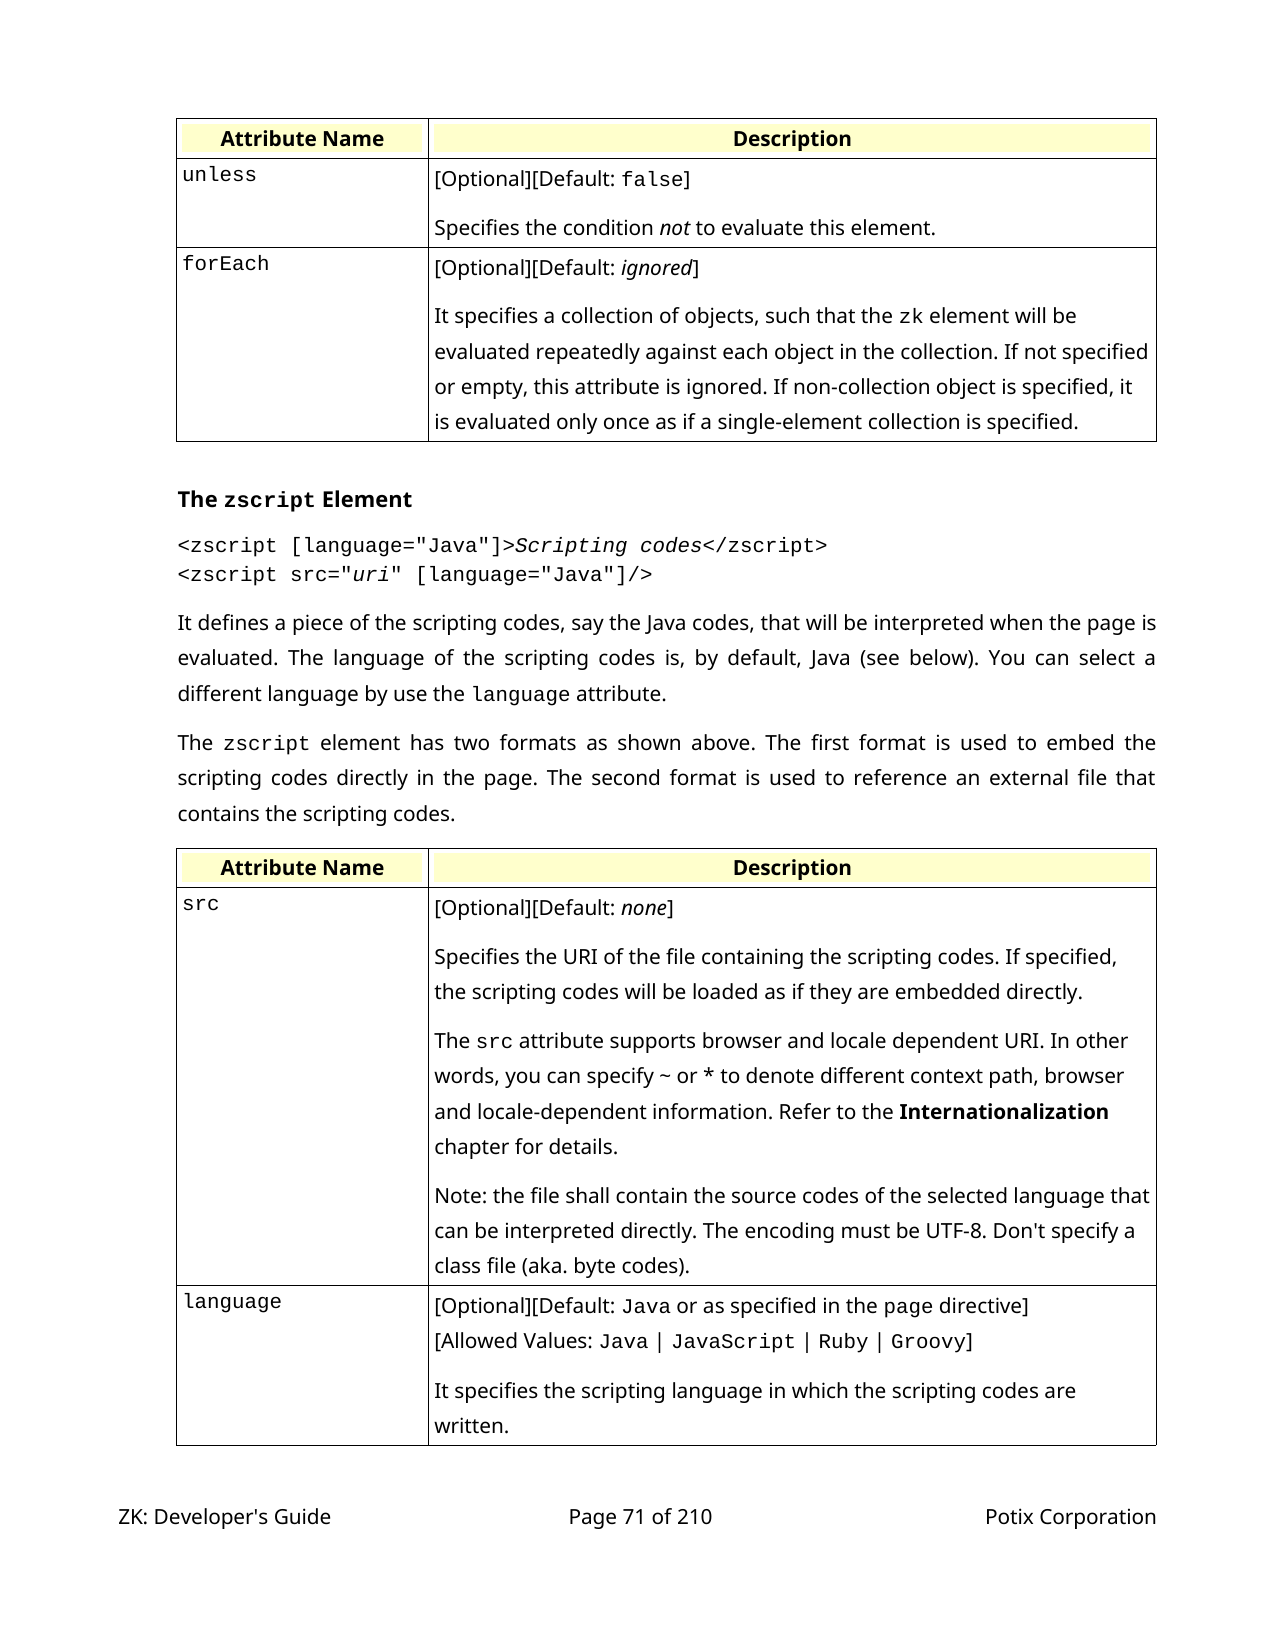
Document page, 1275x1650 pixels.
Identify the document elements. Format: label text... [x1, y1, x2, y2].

table_header Description [429, 849, 1156, 887]
text The zscript element has two formats as shown above. The first format is used to embed the scripting codes directly in the page. The second format is used to reference an external file that contains the scripting codes. [177, 728, 1157, 827]
text <zscript [language="Java"]>Scripting codes</zscript> <zscript src="uri" [language="Java"]/> [177, 535, 1157, 588]
table_cell forEach [177, 248, 428, 441]
table_header Attribute Name [177, 849, 428, 887]
subtitle The zscript Element [177, 484, 1157, 514]
table_cell src [177, 888, 428, 1285]
table_cell [Optional][Default: false] Specifies the condition not to evaluate this element. [429, 159, 1156, 247]
table_cell [Optional][Default: ignored] It specifies a collection of objects, such that the zk element will be evaluated repeatedly against each object in the collection. If not specified or empty, this attribute is ignored. If non-collection object is specified, it is evaluated only once as if a single-element collection is specified. [429, 248, 1156, 441]
text It defines a piece of the scripting codes, say the Java codes, that will be interpreted when the page is evaluated. The language of the scripting codes is, by default, Java (see below). You can select a different language by use the language attribute. [177, 608, 1157, 707]
table_cell unless [177, 159, 428, 247]
table_cell [Optional][Default: none] Specifies the URI of the file containing the scripting codes. If specified, the scripting codes will be loaded as if they are embedded directly. The src attribute supports browser and locale dependent URI. In other words, you can specify ~ or * to denote different context path, browser and locale-dependent information. Refer to the Internationalization chapter for details. Note: the file shall contain the source codes of the selected language that can be interpreted directly. The encoding must be UTF-8. Don't specify a class file (aka. byte codes). [429, 888, 1156, 1285]
table_header Attribute Name [177, 119, 428, 158]
table_cell [Optional][Default: Java or as specified in the page directive] [Allowed Values: Java | JavaScript | Ruby | Groovy] It specifies the scripting language in which the scripting codes are written. [429, 1286, 1156, 1445]
table_cell language [177, 1286, 428, 1445]
table_header Description [429, 119, 1156, 158]
